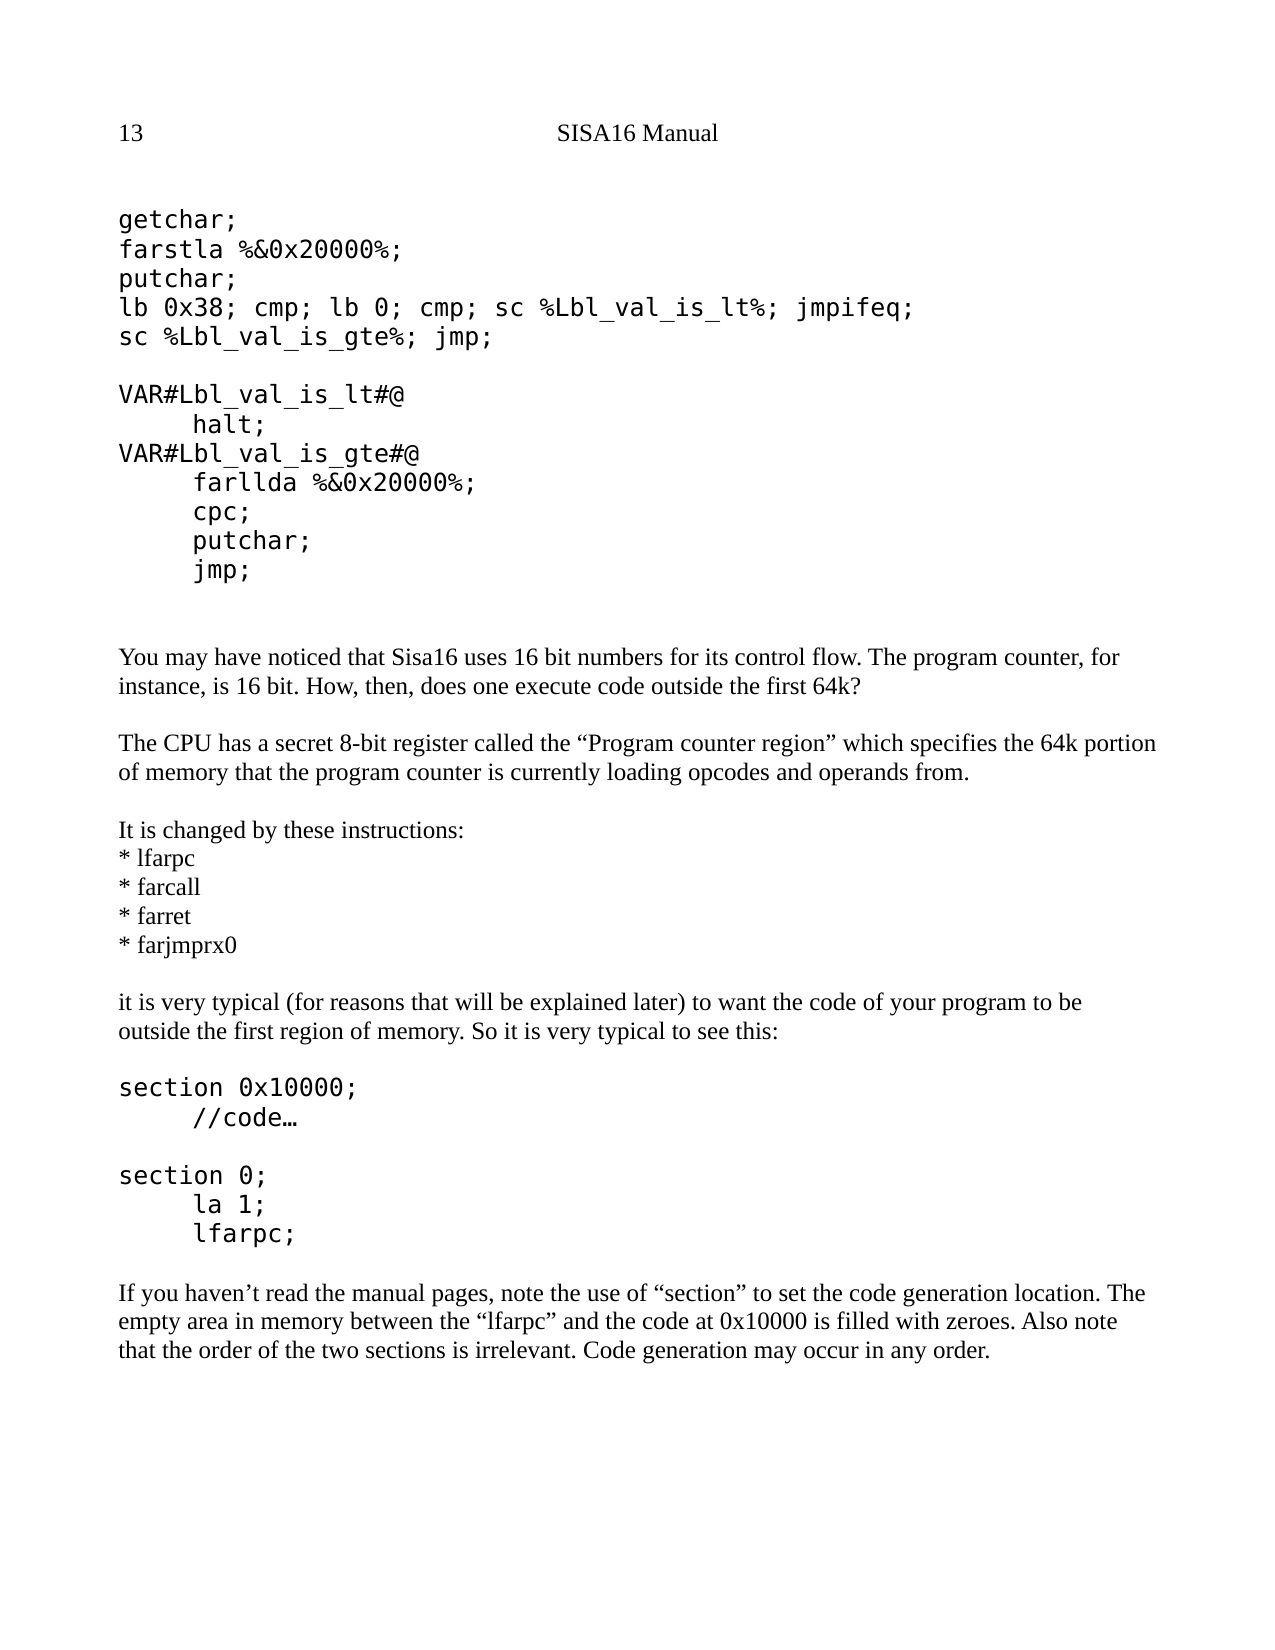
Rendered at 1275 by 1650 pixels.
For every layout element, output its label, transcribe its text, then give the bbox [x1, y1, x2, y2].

text cpc; [118, 497, 1157, 526]
text farstla %&0x20000%; [118, 235, 1157, 264]
text * farret [118, 901, 1157, 930]
text * farcall [118, 872, 1157, 901]
text halt; [118, 410, 1157, 439]
text * farjmprx0 [118, 930, 1157, 958]
text jmp; [118, 556, 1157, 585]
text it is very typical (for reasons that will be explained later) to want the code of your program to be outside the first region of memory. So it is very typical to see this: [118, 987, 1157, 1045]
text If you haven’t read the manual pages, note the use of “section” to set the code generation location. The empty area in memory between the “lfarpc” and the code at 0x10000 is filled with zeroes. Also note that the order of the two sections is irrelevant. Code generation may occur in any order. [118, 1278, 1157, 1364]
text VAR#Lbl_val_is_lt#@ [118, 381, 1157, 410]
text sc %Lbl_val_is_gte%; jmp; [118, 322, 1157, 351]
text farllda %&0x20000%; [118, 468, 1157, 497]
text You may have noticed that Sisa16 uses 16 bit numbers for its control flow. The program counter, for instance, is 16 bit. How, then, does one execute code outside the first 64k? [118, 642, 1157, 700]
text lfarpc; [118, 1219, 1157, 1248]
text lb 0x38; cmp; lb 0; cmp; sc %Lbl_val_is_lt%; jmpifeq; [118, 293, 1157, 322]
text getchar; [118, 206, 1157, 235]
text The CPU has a secret 8-bit register called the “Program counter region” which specifies the 64k portion of memory that the program counter is currently loading opcodes and operands from. [118, 728, 1157, 786]
text la 1; [118, 1190, 1157, 1219]
text putchar; [118, 526, 1157, 556]
text VAR#Lbl_val_is_gte#@ [118, 439, 1157, 468]
text putchar; [118, 264, 1157, 293]
text section 0x10000; [118, 1073, 1157, 1103]
text //code… [118, 1103, 1157, 1132]
text section 0; [118, 1161, 1157, 1190]
text It is changed by these instructions: * lfarpc [118, 815, 1157, 872]
